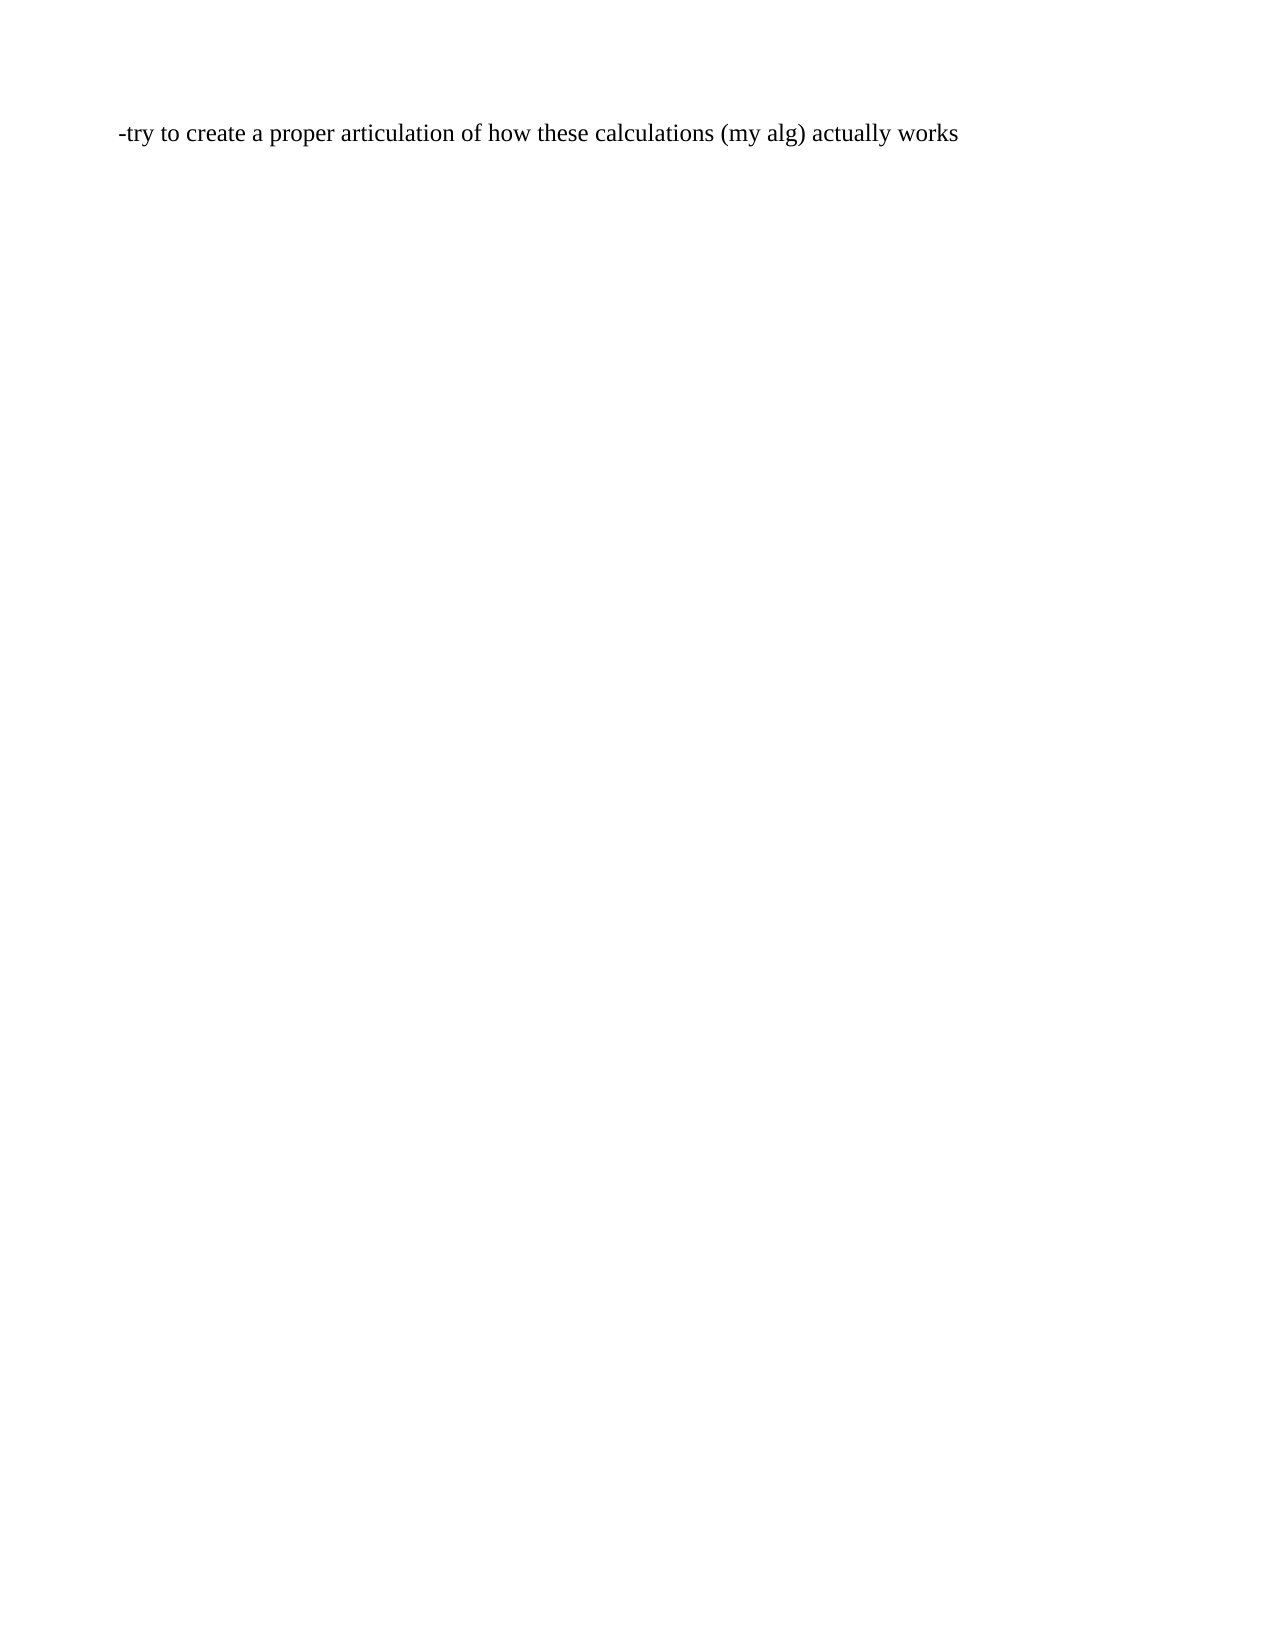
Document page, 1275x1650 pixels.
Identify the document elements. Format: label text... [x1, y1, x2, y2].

text -try to create a proper articulation of how these calculations (my alg) actually works [118, 118, 1157, 147]
